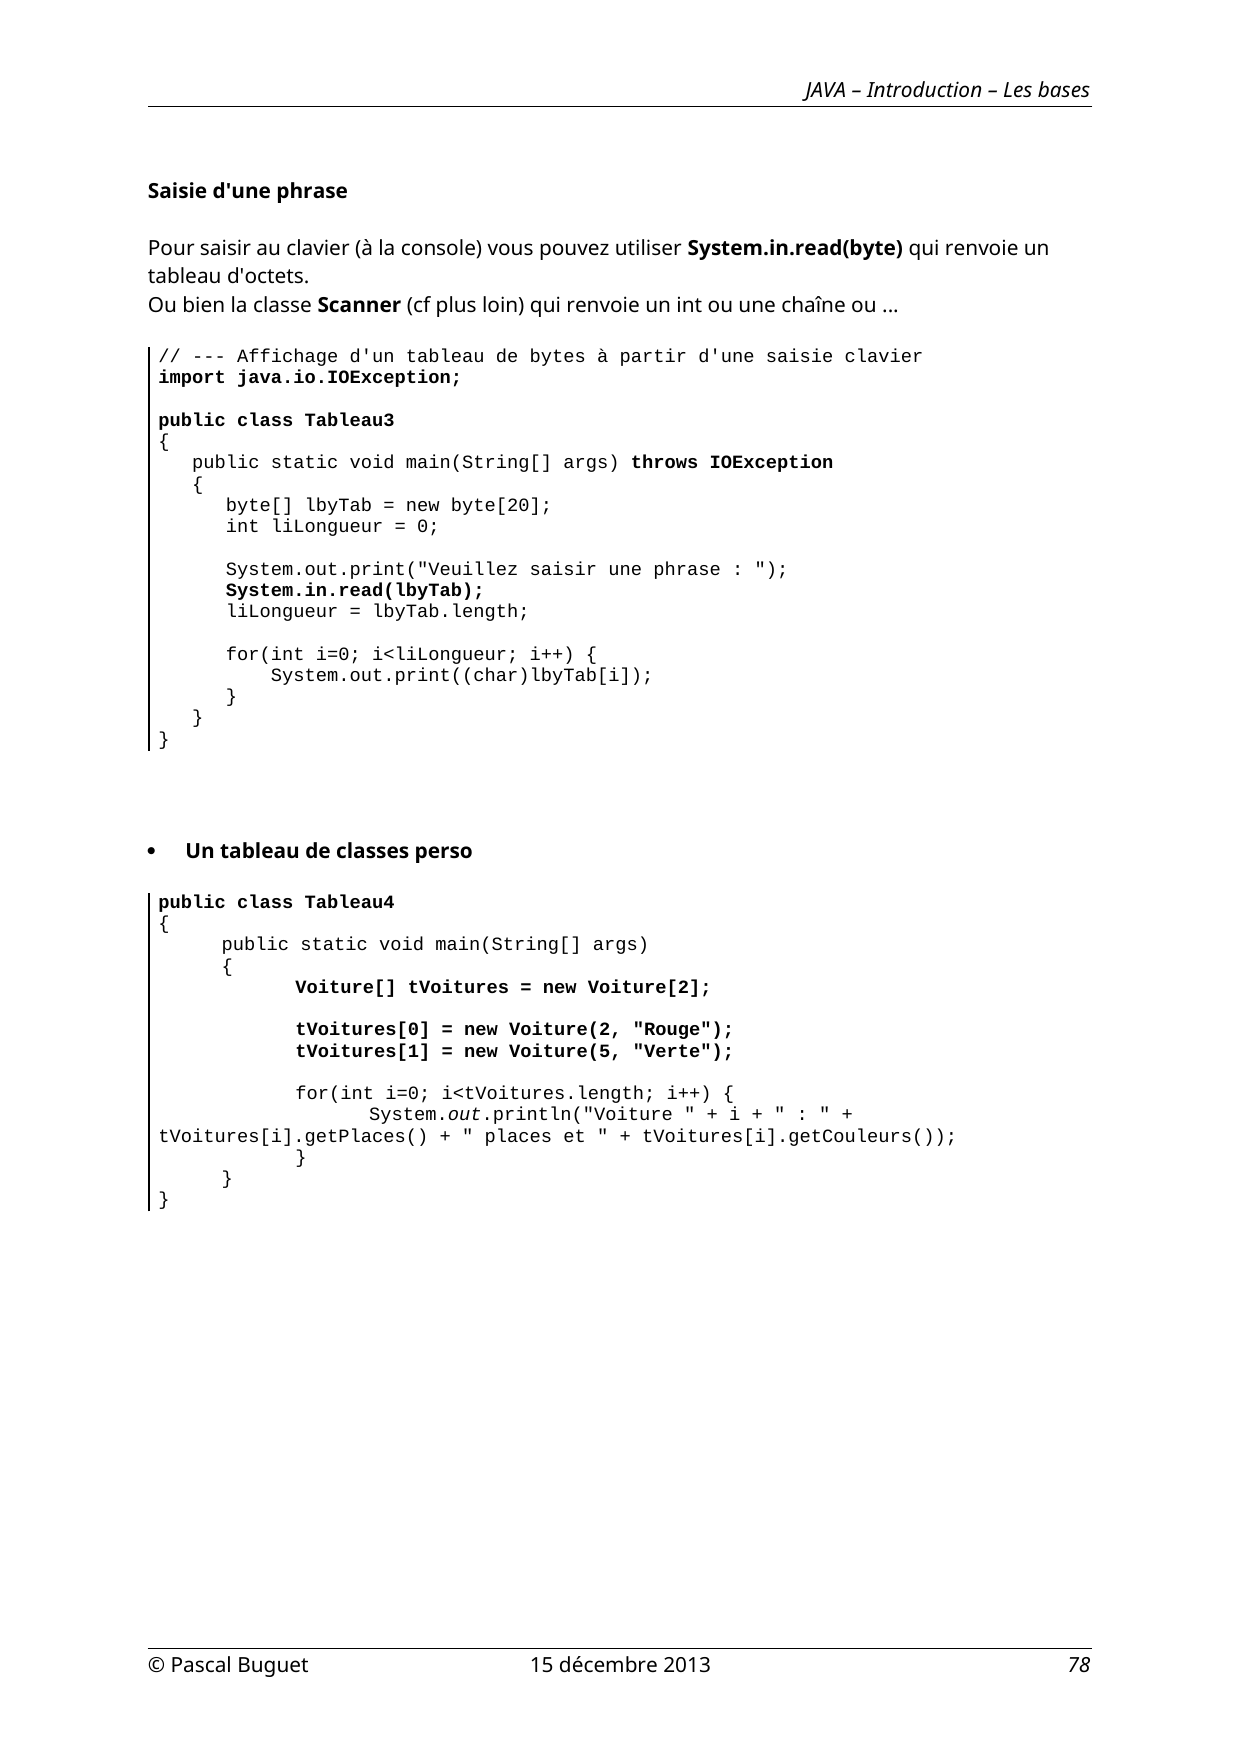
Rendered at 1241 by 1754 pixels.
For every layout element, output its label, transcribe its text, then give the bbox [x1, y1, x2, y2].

text // --- Affichage d'un tableau de bytes à partir d'une saisie clavier [150, 347, 1092, 368]
text public static void main(String[] args) throws IOException [150, 453, 1092, 474]
text System.out.print((char)lbyTab[i]); [150, 666, 1092, 687]
text } [150, 1190, 1092, 1211]
text System.out.println("Voiture " + i + " : " + tVoitures[i].getPlaces() + " places et " + tVoitures[i].getCouleurs()); [150, 1105, 1092, 1148]
list Un tableau de classes perso [148, 836, 1092, 864]
text public class Tableau4 [150, 893, 1092, 914]
text } [150, 729, 1092, 751]
text public static void main(String[] args) [150, 935, 1092, 956]
text } [150, 1169, 1092, 1190]
text } [150, 708, 1092, 729]
text { [150, 914, 1092, 935]
text { [150, 956, 1092, 978]
text Pour saisir au clavier (à la console) vous pouvez utiliser System.in.read(byte) qui renvoie un tableau d'octets. [148, 233, 1092, 290]
text int liLongueur = 0; [150, 517, 1092, 538]
text liLongueur = lbyTab.length; [150, 602, 1092, 623]
text for(int i=0; i<liLongueur; i++) { [150, 644, 1092, 666]
text } [150, 1148, 1092, 1169]
text { [150, 474, 1092, 496]
text System.in.read(lbyTab); [150, 581, 1092, 602]
text tVoitures[1] = new Voiture(5, "Verte"); [150, 1041, 1092, 1063]
text for(int i=0; i<tVoitures.length; i++) { [150, 1084, 1092, 1105]
text tVoitures[0] = new Voiture(2, "Rouge"); [150, 1020, 1092, 1041]
text System.out.print("Veuillez saisir une phrase : "); [150, 559, 1092, 581]
text Voiture[] tVoitures = new Voiture[2]; [150, 978, 1092, 999]
text Ou bien la classe Scanner (cf plus loin) qui renvoie un int ou une chaîne ou ... [148, 290, 1092, 318]
text byte[] lbyTab = new byte[20]; [150, 496, 1092, 517]
text { [150, 432, 1092, 453]
text import java.io.IOException; [150, 368, 1092, 389]
text Saisie d'une phrase [148, 176, 1092, 204]
text public class Tableau3 [150, 411, 1092, 432]
text } [150, 687, 1092, 708]
